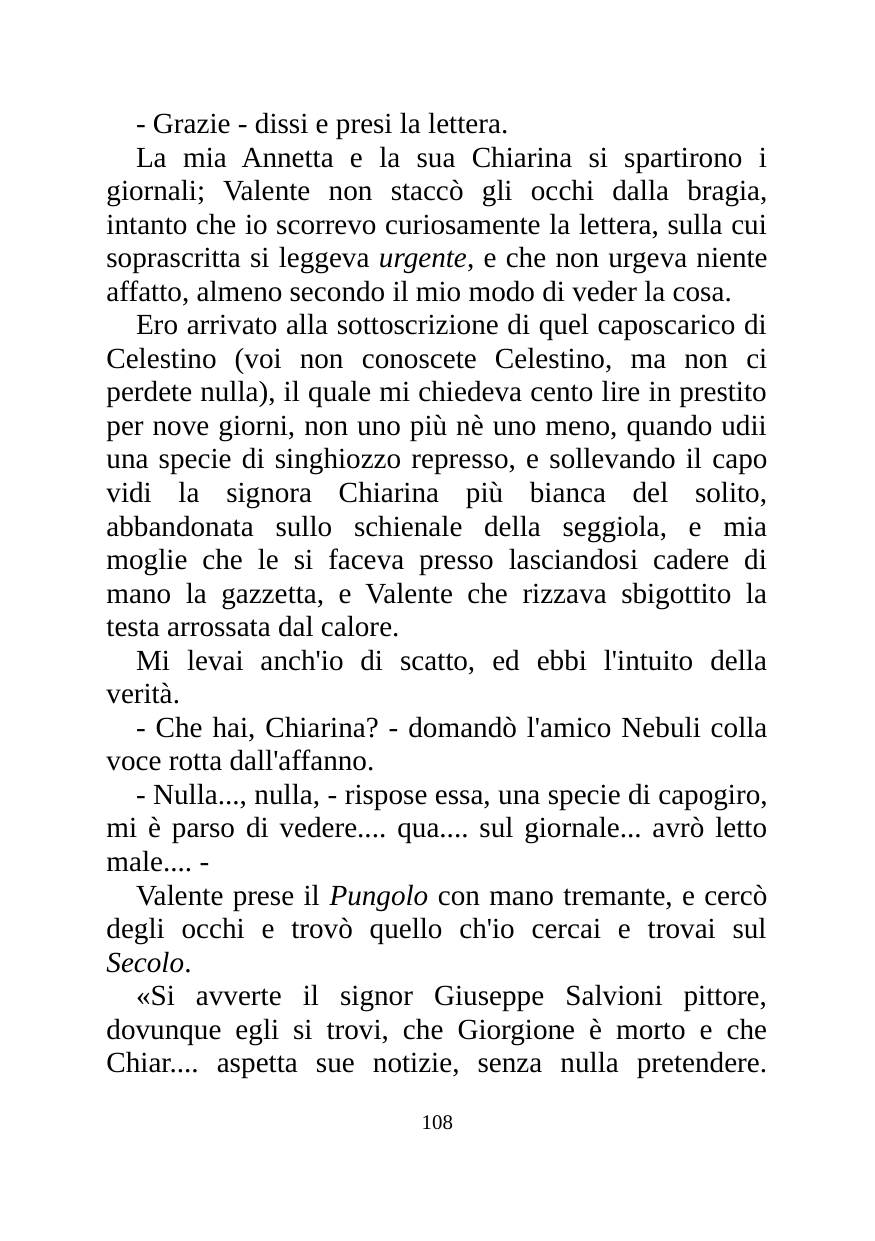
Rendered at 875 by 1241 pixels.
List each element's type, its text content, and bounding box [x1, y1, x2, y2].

text La mia Annetta e la sua Chiarina si spartirono i giornali; Valente non staccò gli occhi dalla bragia, intanto che io scorrevo curiosamente la lettera, sulla cui soprascritta si leggeva urgente, e che non urgeva niente affatto, almeno secondo il mio modo di veder la cosa. [106, 140, 768, 307]
text Ero arrivato alla sottoscrizione di quel caposcarico di Celestino (voi non conoscete Celestino, ma non ci perdete nulla), il quale mi chiedeva cento lire in prestito per nove giorni, non uno più nè uno meno, quando udii una specie di singhiozzo represso, e sollevando il capo vidi la signora Chiarina più bianca del solito, abbandonata sullo schienale della seggiola, e mia moglie che le si faceva presso lasciandosi cadere di mano la gazzetta, e Valente che rizzava sbigottito la testa arrossata dal calore. [106, 307, 768, 643]
text Mi levai anch'io di scatto, ed ebbi l'intuito della verità. [106, 643, 768, 710]
text - Che hai, Chiarina? - domandò l'amico Nebuli colla voce rotta dall'affanno. [106, 710, 768, 777]
text «Si avverte il signor Giuseppe Salvioni pittore, dovunque egli si trovi, che Giorgione è morto e che Chiar.... aspetta sue notizie, senza nulla pretendere. [106, 978, 768, 1079]
text Valente prese il Pungolo con mano tremante, e cercò degli occhi e trovò quello ch'io cercai e trovai sul Secolo. [106, 878, 768, 978]
text - Grazie - dissi e presi la lettera. [106, 106, 768, 140]
text - Nulla..., nulla, - rispose essa, una specie di capogiro, mi è parso di vedere.... qua.... sul giornale... avrò letto male.... - [106, 777, 768, 878]
